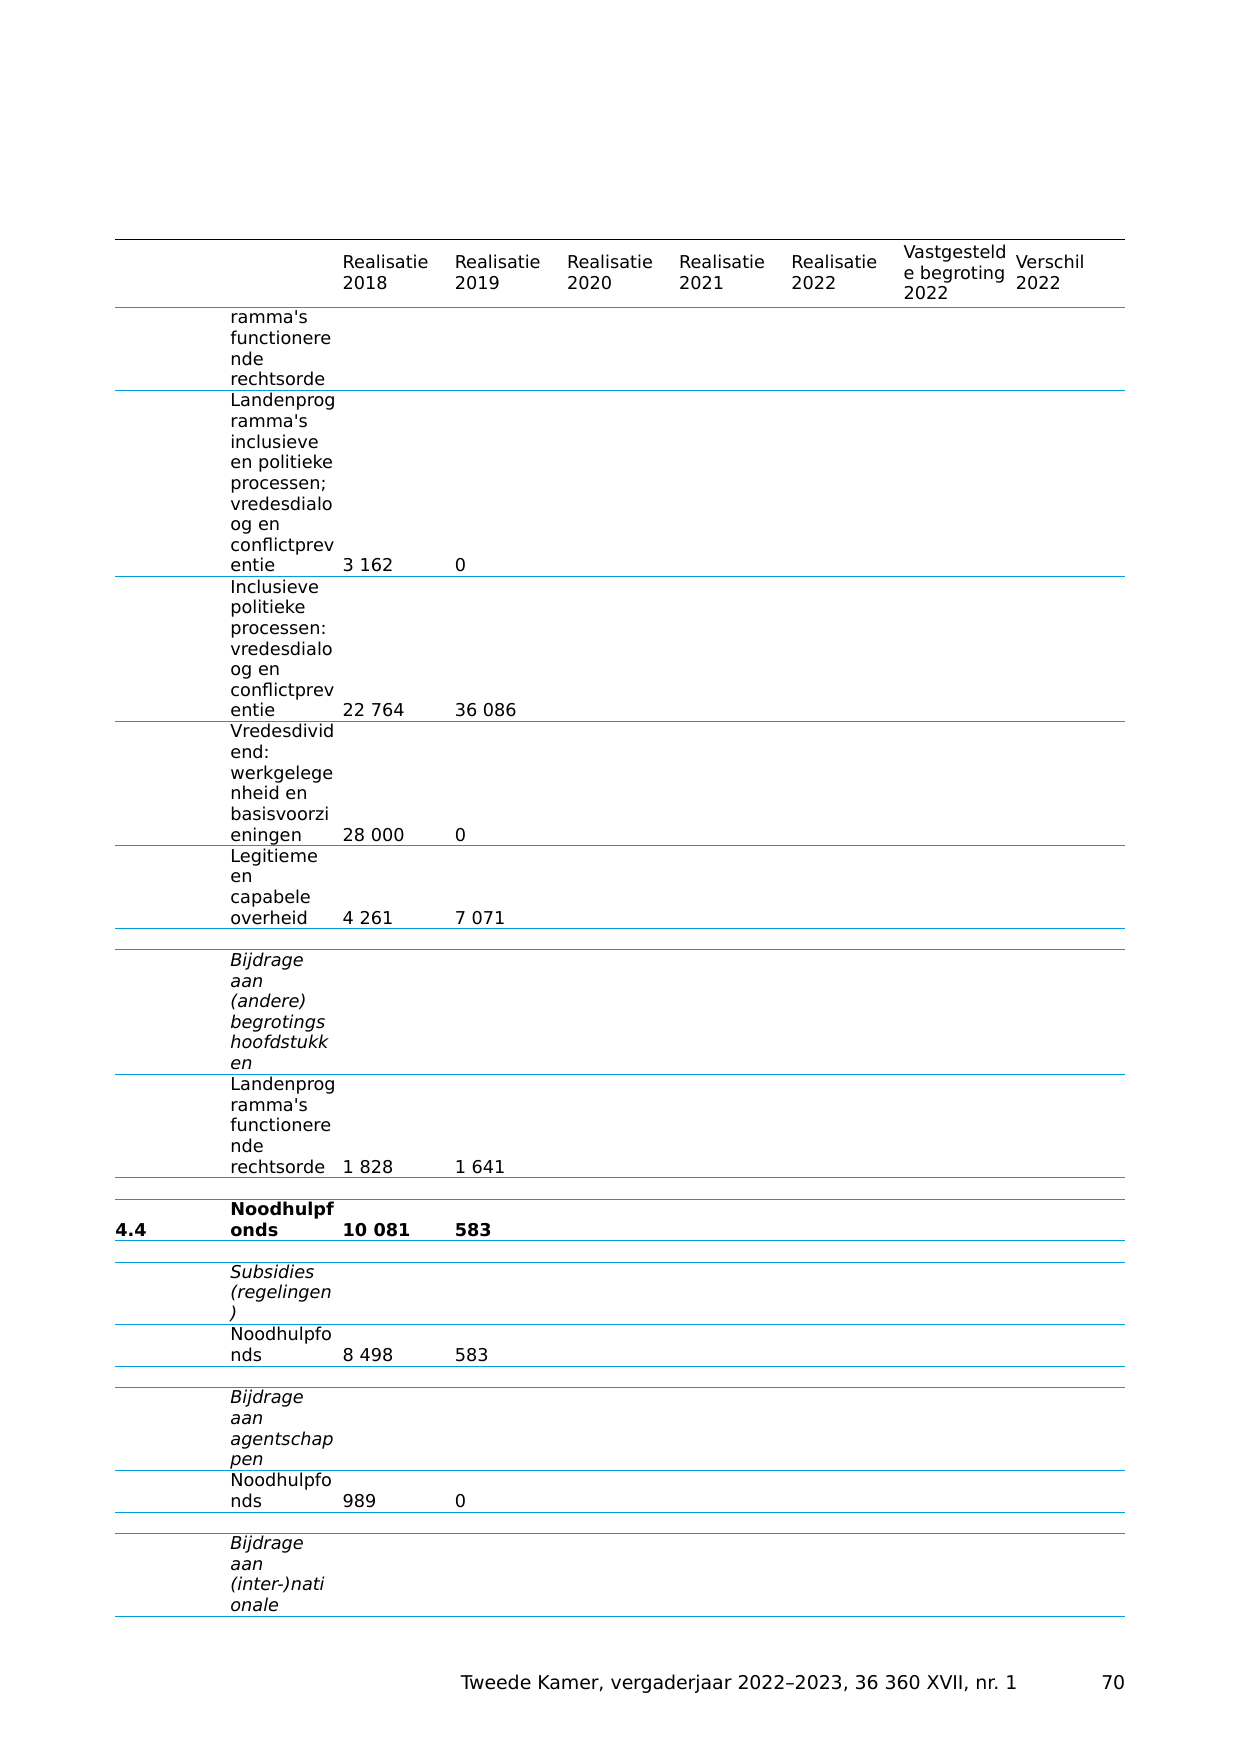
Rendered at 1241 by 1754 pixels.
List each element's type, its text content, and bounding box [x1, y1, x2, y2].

table_cell [115, 1178, 227, 1198]
table_cell Noodhulpfonds [227, 1471, 339, 1511]
table_cell [1013, 391, 1125, 576]
table_cell [788, 308, 900, 390]
table_header Tabel 13 Budgettaire gevolgen van beleidsartikel 4 Vrede, veiligheid en duurzame ontwikkeling (Bedragen x € 1.000) [115, 191, 1125, 239]
table_cell ramma's functionerende rechtsorde [227, 308, 339, 390]
table_cell 0 [452, 722, 564, 845]
table_cell [676, 1388, 788, 1470]
table_cell [676, 1200, 788, 1240]
table_cell [452, 1388, 564, 1470]
table_cell [900, 1534, 1013, 1616]
table_cell [1013, 577, 1125, 721]
table_cell [564, 577, 676, 721]
table_cell [676, 1263, 788, 1324]
table_cell [676, 929, 788, 949]
table_cell [900, 1263, 1013, 1324]
table_cell [900, 1388, 1013, 1470]
table_cell [227, 240, 339, 307]
table_cell Vredesdividend: werkgelegenheid en basisvoorzieningen [227, 722, 339, 845]
table_cell [564, 1263, 676, 1324]
table_cell [788, 722, 900, 845]
table_cell [115, 577, 227, 721]
table_cell [564, 1367, 676, 1387]
table_cell 4 261 [340, 846, 452, 928]
table_cell [115, 1325, 227, 1366]
table_cell [900, 1325, 1013, 1366]
table_cell [1013, 1075, 1125, 1177]
table_cell [452, 1241, 564, 1261]
table_cell Bijdrage aan (andere) begrotingshoofdstukken [227, 950, 339, 1074]
table_cell 583 [452, 1325, 564, 1366]
table_cell [788, 1513, 900, 1533]
table_cell Inclusieve politieke processen: vredesdialoog en conflictpreventie [227, 577, 339, 721]
table_cell [788, 1367, 900, 1387]
table_cell Realisatie 2019 [452, 240, 564, 307]
table_cell Subsidies (regelingen) [227, 1263, 339, 1324]
table_cell [676, 577, 788, 721]
table_cell [564, 391, 676, 576]
table_cell [788, 1534, 900, 1616]
table_cell [788, 846, 900, 928]
table_cell Noodhulpfonds [227, 1325, 339, 1366]
table_cell [900, 1367, 1013, 1387]
table_cell [564, 722, 676, 845]
table_cell [676, 1325, 788, 1366]
table_cell [900, 950, 1013, 1074]
table_cell [227, 929, 339, 949]
table_cell 989 [340, 1471, 452, 1511]
table_cell [564, 1075, 676, 1177]
table_cell [1013, 929, 1125, 949]
table_cell [676, 1241, 788, 1261]
table_cell [676, 1534, 788, 1616]
table_cell [900, 1471, 1013, 1511]
table_cell [1013, 308, 1125, 390]
table_cell Landenprogramma's inclusieve en politieke processen; vredesdialoog en conflictpreventie [227, 391, 339, 576]
table_cell [1013, 846, 1125, 928]
table_cell [564, 1178, 676, 1198]
table_cell Realisatie 2020 [564, 240, 676, 307]
table_cell [676, 722, 788, 845]
table_cell [900, 1241, 1013, 1261]
table_cell Landenprogramma's functionerende rechtsorde [227, 1075, 339, 1177]
table_cell [115, 846, 227, 928]
table_cell Legitieme en capabele overheid [227, 846, 339, 928]
table_cell [564, 950, 676, 1074]
table_cell Realisatie 2022 [788, 240, 900, 307]
table_cell [1013, 1241, 1125, 1261]
table_cell [1013, 1388, 1125, 1470]
table_cell [115, 1388, 227, 1470]
table_cell [452, 929, 564, 949]
table_cell [340, 950, 452, 1074]
table_cell 4.4 [115, 1200, 227, 1240]
table_cell [1013, 1263, 1125, 1324]
table_cell [227, 1241, 339, 1261]
table_cell [115, 1075, 227, 1177]
table_cell [788, 1325, 900, 1366]
table_cell 3 162 [340, 391, 452, 576]
table_cell [340, 1178, 452, 1198]
table_cell [900, 1075, 1013, 1177]
table_cell 1 641 [452, 1075, 564, 1177]
table_cell [564, 1534, 676, 1616]
table_cell [115, 1241, 227, 1261]
table_cell [115, 391, 227, 576]
table_cell [676, 308, 788, 390]
table_cell Verschil 2022 [1013, 240, 1125, 307]
table_cell 10 081 [340, 1200, 452, 1240]
table_cell 1 828 [340, 1075, 452, 1177]
table_cell [340, 1534, 452, 1616]
table_cell [788, 391, 900, 576]
table_cell [788, 1388, 900, 1470]
table_cell [900, 722, 1013, 845]
table_cell [340, 1263, 452, 1324]
table_cell [788, 950, 900, 1074]
table_cell [227, 1367, 339, 1387]
table_cell [788, 1471, 900, 1511]
table_cell [564, 846, 676, 928]
table_cell [564, 308, 676, 390]
table_cell 583 [452, 1200, 564, 1240]
table_cell [340, 308, 452, 390]
table_cell [564, 1200, 676, 1240]
table_cell 22 764 [340, 577, 452, 721]
table_cell [1013, 1200, 1125, 1240]
table_cell Realisatie 2018 [340, 240, 452, 307]
table_cell [115, 1513, 227, 1533]
table_cell 36 086 [452, 577, 564, 721]
table_cell [340, 1241, 452, 1261]
table_cell [340, 1388, 452, 1470]
table_cell [788, 1263, 900, 1324]
table_cell [115, 1263, 227, 1324]
table_cell [115, 1471, 227, 1511]
table_cell [1013, 1513, 1125, 1533]
table_cell [452, 308, 564, 390]
table_cell [115, 240, 227, 307]
table_cell [676, 846, 788, 928]
table_cell [340, 1513, 452, 1533]
table_cell [564, 929, 676, 949]
table_cell Bijdrage aan (inter-)nationale [227, 1534, 339, 1616]
table_cell Noodhulpfonds [227, 1200, 339, 1240]
table_cell [788, 577, 900, 721]
table_cell [452, 950, 564, 1074]
table_cell [676, 1075, 788, 1177]
table_cell [900, 308, 1013, 390]
table_cell [676, 1178, 788, 1198]
table_cell [900, 1513, 1013, 1533]
table_cell 0 [452, 391, 564, 576]
table_cell [900, 577, 1013, 721]
table_cell [676, 391, 788, 576]
table_cell [788, 1241, 900, 1261]
table_cell Bijdrage aan agentschappen [227, 1388, 339, 1470]
table_cell [1013, 1534, 1125, 1616]
table_cell [1013, 1367, 1125, 1387]
table_cell [788, 1075, 900, 1177]
table_cell [115, 1534, 227, 1616]
table_cell [676, 1471, 788, 1511]
table_cell [564, 1325, 676, 1366]
table_cell [676, 1367, 788, 1387]
table_cell [564, 1388, 676, 1470]
table_cell [900, 1178, 1013, 1198]
table_cell [452, 1263, 564, 1324]
table_cell [1013, 722, 1125, 845]
table_cell [900, 929, 1013, 949]
table_cell [227, 1513, 339, 1533]
table_cell 8 498 [340, 1325, 452, 1366]
table_cell [115, 929, 227, 949]
table_cell [452, 1534, 564, 1616]
table_cell [788, 929, 900, 949]
table_cell [452, 1513, 564, 1533]
table_cell [676, 950, 788, 1074]
table_cell [115, 722, 227, 845]
table_cell [452, 1178, 564, 1198]
table_cell [900, 391, 1013, 576]
table_cell [340, 929, 452, 949]
table_cell [676, 1513, 788, 1533]
table_cell Vastgestelde begroting 2022 [900, 240, 1013, 307]
table_cell [115, 1367, 227, 1387]
table_cell [1013, 950, 1125, 1074]
table_cell [900, 846, 1013, 928]
table_cell [788, 1178, 900, 1198]
table_cell [564, 1471, 676, 1511]
table_cell [564, 1513, 676, 1533]
table_cell [452, 1367, 564, 1387]
table_cell [115, 308, 227, 390]
table_cell [788, 1200, 900, 1240]
table_cell 0 [452, 1471, 564, 1511]
table_cell [227, 1178, 339, 1198]
table_cell 7 071 [452, 846, 564, 928]
table_cell [340, 1367, 452, 1387]
table_cell [564, 1241, 676, 1261]
table_cell [1013, 1178, 1125, 1198]
table_cell [1013, 1471, 1125, 1511]
table_cell 28 000 [340, 722, 452, 845]
table_cell [900, 1200, 1013, 1240]
table_cell [1013, 1325, 1125, 1366]
table_cell [115, 950, 227, 1074]
table_cell Realisatie 2021 [676, 240, 788, 307]
